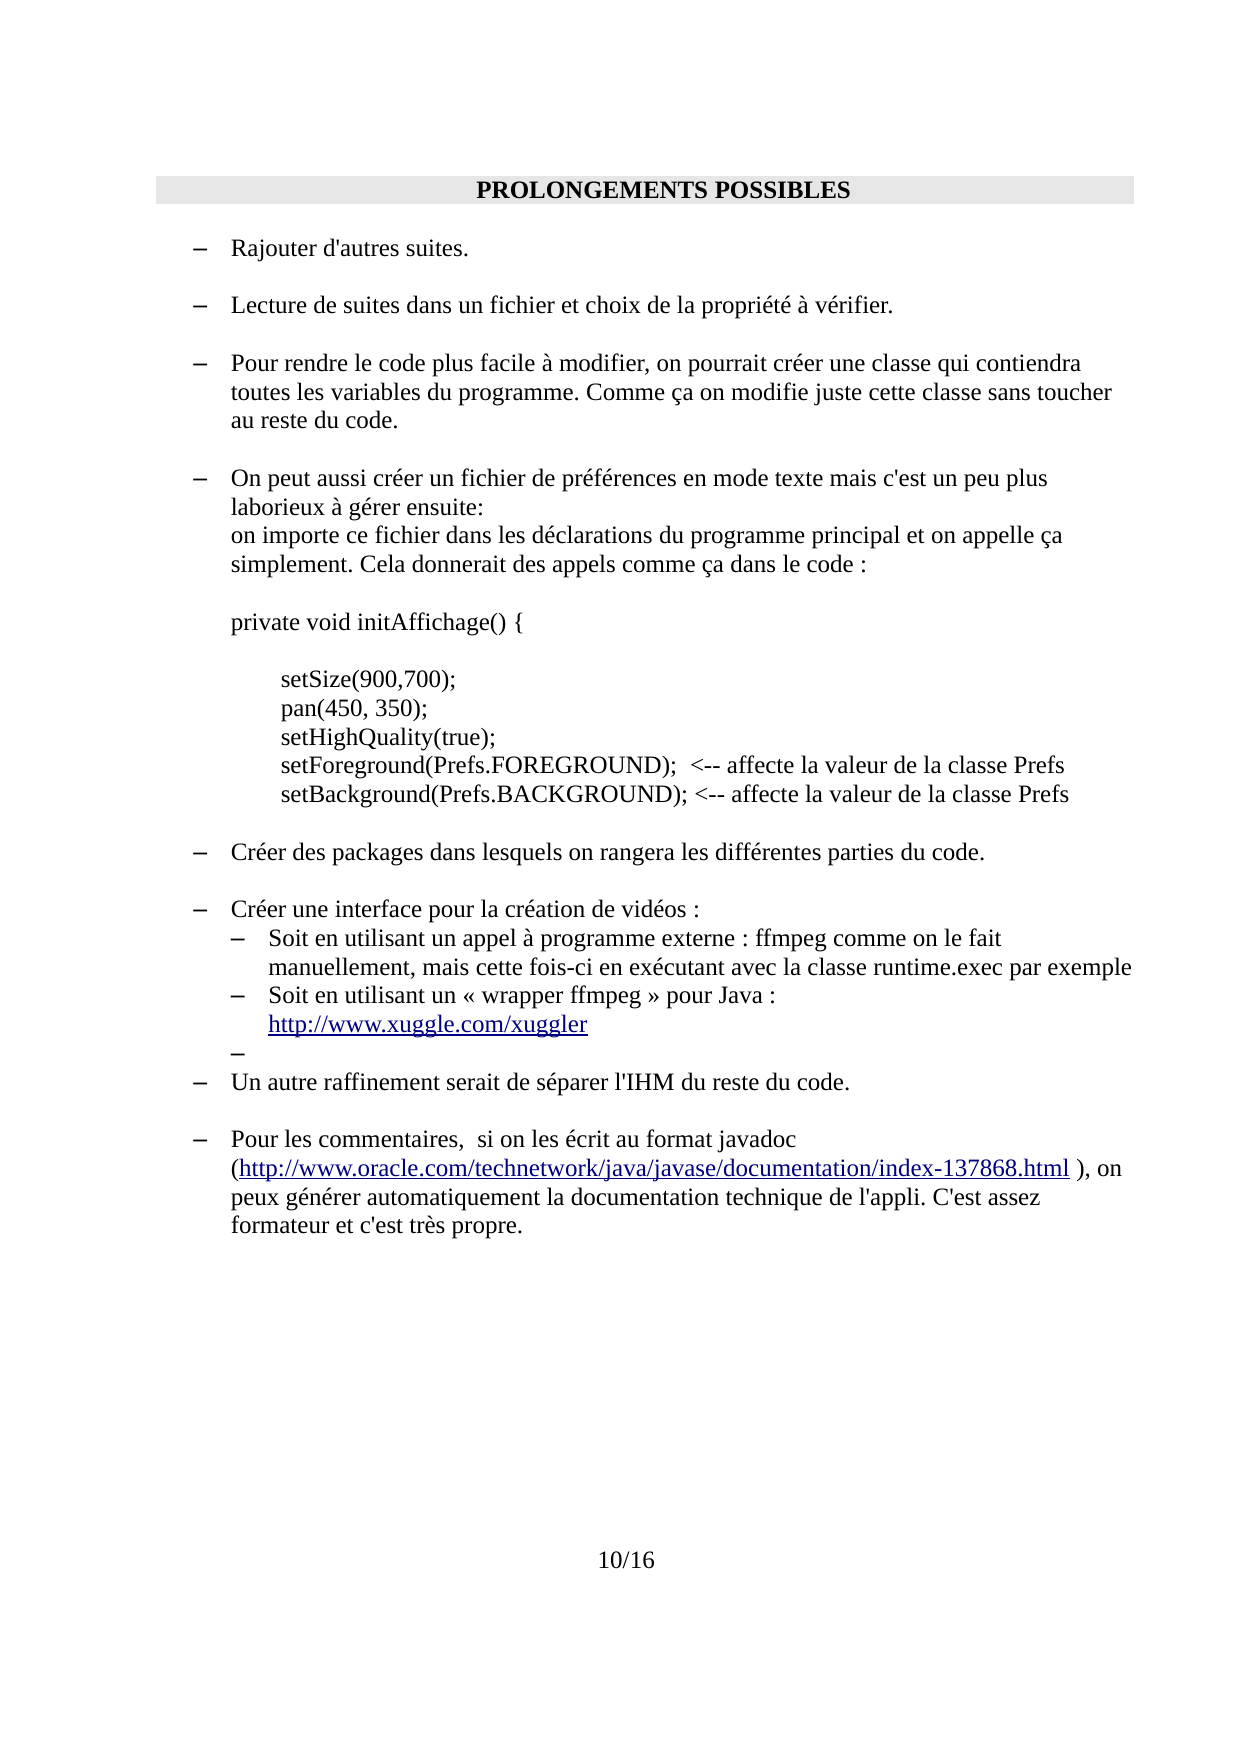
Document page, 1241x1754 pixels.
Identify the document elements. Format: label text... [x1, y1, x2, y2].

list Pour les commentaires, si on les écrit au format javadoc (http://www.oracle.com/technetwork/java/javase/documentation/index-137868.html ), on peux générer automatiquement la documentation technique de l'appli. C'est assez formateur et c'est très propre. [193, 1124, 1134, 1268]
list PROLONGEMENTS POSSIBLES [156, 176, 1134, 204]
list Soit en utilisant un « wrapper ffmpeg » pour Java : [231, 981, 1134, 1009]
list Pour rendre le code plus facile à modifier, on pourrait créer une classe qui contiendra toutes les variables du programme. Comme ça on modifie juste cette classe sans toucher au reste du code. [193, 348, 1134, 434]
list On peut aussi créer un fichier de préférences en mode texte mais c'est un peu plus laborieux à gérer ensuite: on importe ce fichier dans les déclarations du programme principal et on appelle ça simplement. Cela donnerait des appels comme ça dans le code : private void initAffichage() { setSize(900,700); pan(450, 350); setHighQuality(true); setForeground(Prefs.FOREGROUND); <-- affecte la valeur de la classe Prefs setBackground(Prefs.BACKGROUND); <-- affecte la valeur de la classe Prefs [193, 463, 1134, 808]
list Un autre raffinement serait de séparer l'IHM du reste du code. [193, 1067, 1134, 1096]
list Créer des packages dans lesquels on rangera les différentes parties du code. [193, 837, 1134, 866]
list Créer une interface pour la création de vidéos : [193, 894, 1134, 923]
list http://www.xuggle.com/xuggler [231, 1009, 1134, 1038]
list Lecture de suites dans un fichier et choix de la propriété à vérifier. [193, 291, 1134, 319]
list Rajouter d'autres suites. [193, 233, 1134, 262]
list Soit en utilisant un appel à programme externe : ffmpeg comme on le fait manuellement, mais cette fois-ci en exécutant avec la classe runtime.exec par exemple [231, 923, 1134, 981]
